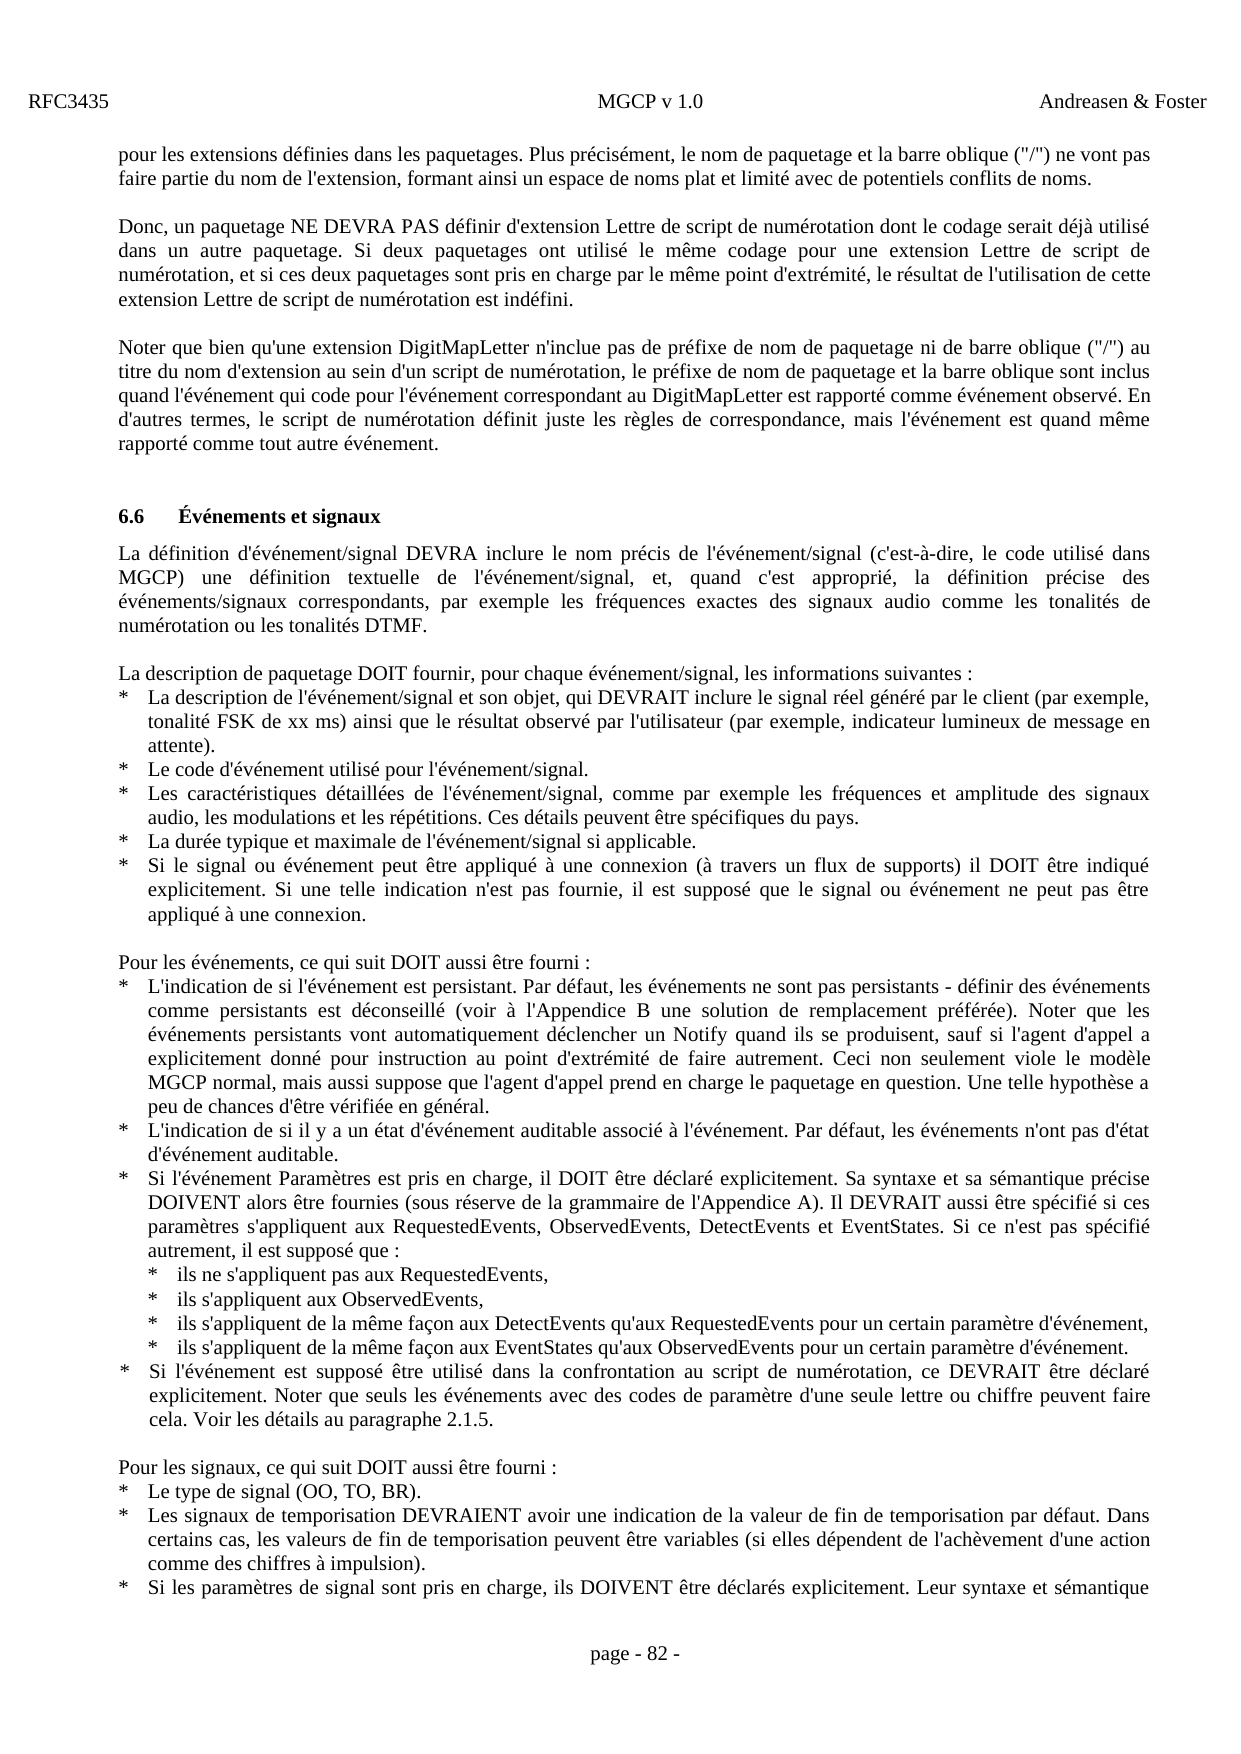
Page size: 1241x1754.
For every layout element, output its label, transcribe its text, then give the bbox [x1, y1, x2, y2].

text Noter que bien qu'une extension DigitMapLetter n'inclue pas de préfixe de nom de paquetage ni de barre oblique ("/") au titre du nom d'extension au sein d'un script de numérotation, le préfixe de nom de paquetage et la barre oblique sont inclus quand l'événement qui code pour l'événement correspondant au DigitMapLetter est rapporté comme événement observé. En d'autres termes, le script de numérotation définit juste les règles de correspondance, mais l'événement est quand même rapporté comme tout autre événement. [118, 334, 1152, 455]
text * Si l'événement Paramètres est pris en charge, il DOIT être déclaré explicitement. Sa syntaxe et sa sémantique précise DOIVENT alors être fournies (sous réserve de la grammaire de l'Appendice A). Il DEVRAIT aussi être spécifié si ces paramètres s'appliquent aux RequestedEvents, ObservedEvents, DetectEvents et EventStates. Si ce n'est pas spécifié autrement, il est supposé que : [118, 1166, 1152, 1262]
subtitle 6.6 Événements et signaux [118, 504, 1152, 528]
text * ils s'appliquent aux ObservedEvents, [147, 1286, 1152, 1311]
text * La durée typique et maximale de l'événement/signal si applicable. [118, 829, 1152, 853]
text * ils ne s'appliquent pas aux RequestedEvents, [147, 1262, 1152, 1286]
text La description de paquetage DOIT fournir, pour chaque événement/signal, les informations suivantes : [118, 661, 1152, 685]
text * ils s'appliquent de la même façon aux DetectEvents qu'aux RequestedEvents pour un certain paramètre d'événement, [147, 1311, 1152, 1334]
text * La description de l'événement/signal et son objet, qui DEVRAIT inclure le signal réel généré par le client (par exemple, tonalité FSK de xx ms) ainsi que le résultat observé par l'utilisateur (par exemple, indicateur lumineux de message en attente). [118, 685, 1152, 757]
text * Le type de signal (OO, TO, BR). [118, 1479, 1152, 1503]
text * Si les paramètres de signal sont pris en charge, ils DOIVENT être déclarés explicitement. Leur syntaxe et sémantique [118, 1575, 1152, 1599]
text Donc, un paquetage NE DEVRA PAS définir d'extension Lettre de script de numérotation dont le codage serait déjà utilisé dans un autre paquetage. Si deux paquetages ont utilisé le même codage pour une extension Lettre de script de numérotation, et si ces deux paquetages sont pris en charge par le même point d'extrémité, le résultat de l'utilisation de cette extension Lettre de script de numérotation est indéfini. [118, 214, 1152, 311]
text Pour les événements, ce qui suit DOIT aussi être fourni : [118, 949, 1152, 974]
text * ils s'appliquent de la même façon aux EventStates qu'aux ObservedEvents pour un certain paramètre d'événement. [147, 1334, 1152, 1359]
text * Le code d'événement utilisé pour l'événement/signal. [118, 757, 1152, 781]
text * L'indication de si il y a un état d'événement auditable associé à l'événement. Par défaut, les événements n'ont pas d'état d'événement auditable. [118, 1118, 1152, 1166]
text * Si l'événement est supposé être utilisé dans la confrontation au script de numérotation, ce DEVRAIT être déclaré explicitement. Noter que seuls les événements avec des codes de paramètre d'une seule lettre ou chiffre peuvent faire cela. Voir les détails au paragraphe 2.1.5. [119, 1359, 1152, 1431]
text Pour les signaux, ce qui suit DOIT aussi être fourni : [118, 1455, 1152, 1479]
text pour les extensions définies dans les paquetages. Plus précisément, le nom de paquetage et la barre oblique ("/") ne vont pas faire partie du nom de l'extension, formant ainsi un espace de noms plat et limité avec de potentiels conflits de noms. [118, 142, 1152, 190]
text * L'indication de si l'événement est persistant. Par défaut, les événements ne sont pas persistants - définir des événements comme persistants est déconseillé (voir à l'Appendice B une solution de remplacement préférée). Noter que les événements persistants vont automatiquement déclencher un Notify quand ils se produisent, sauf si l'agent d'appel a explicitement donné pour instruction au point d'extrémité de faire autrement. Ceci non seulement viole le modèle MGCP normal, mais aussi suppose que l'agent d'appel prend en charge le paquetage en question. Une telle hypothèse a peu de chances d'être vérifiée en général. [118, 974, 1152, 1118]
text La définition d'événement/signal DEVRA inclure le nom précis de l'événement/signal (c'est-à-dire, le code utilisé dans MGCP) une définition textuelle de l'événement/signal, et, quand c'est approprié, la définition précise des événements/signaux correspondants, par exemple les fréquences exactes des signaux audio comme les tonalités de numérotation ou les tonalités DTMF. [118, 541, 1152, 637]
text * Les signaux de temporisation DEVRAIENT avoir une indication de la valeur de fin de temporisation par défaut. Dans certains cas, les valeurs de fin de temporisation peuvent être variables (si elles dépendent de l'achèvement d'une action comme des chiffres à impulsion). [118, 1503, 1152, 1575]
text * Si le signal ou événement peut être appliqué à une connexion (à travers un flux de supports) il DOIT être indiqué explicitement. Si une telle indication n'est pas fournie, il est supposé que le signal ou événement ne peut pas être appliqué à une connexion. [118, 853, 1152, 926]
text * Les caractéristiques détaillées de l'événement/signal, comme par exemple les fréquences et amplitude des signaux audio, les modulations et les répétitions. Ces détails peuvent être spécifiques du pays. [118, 781, 1152, 829]
